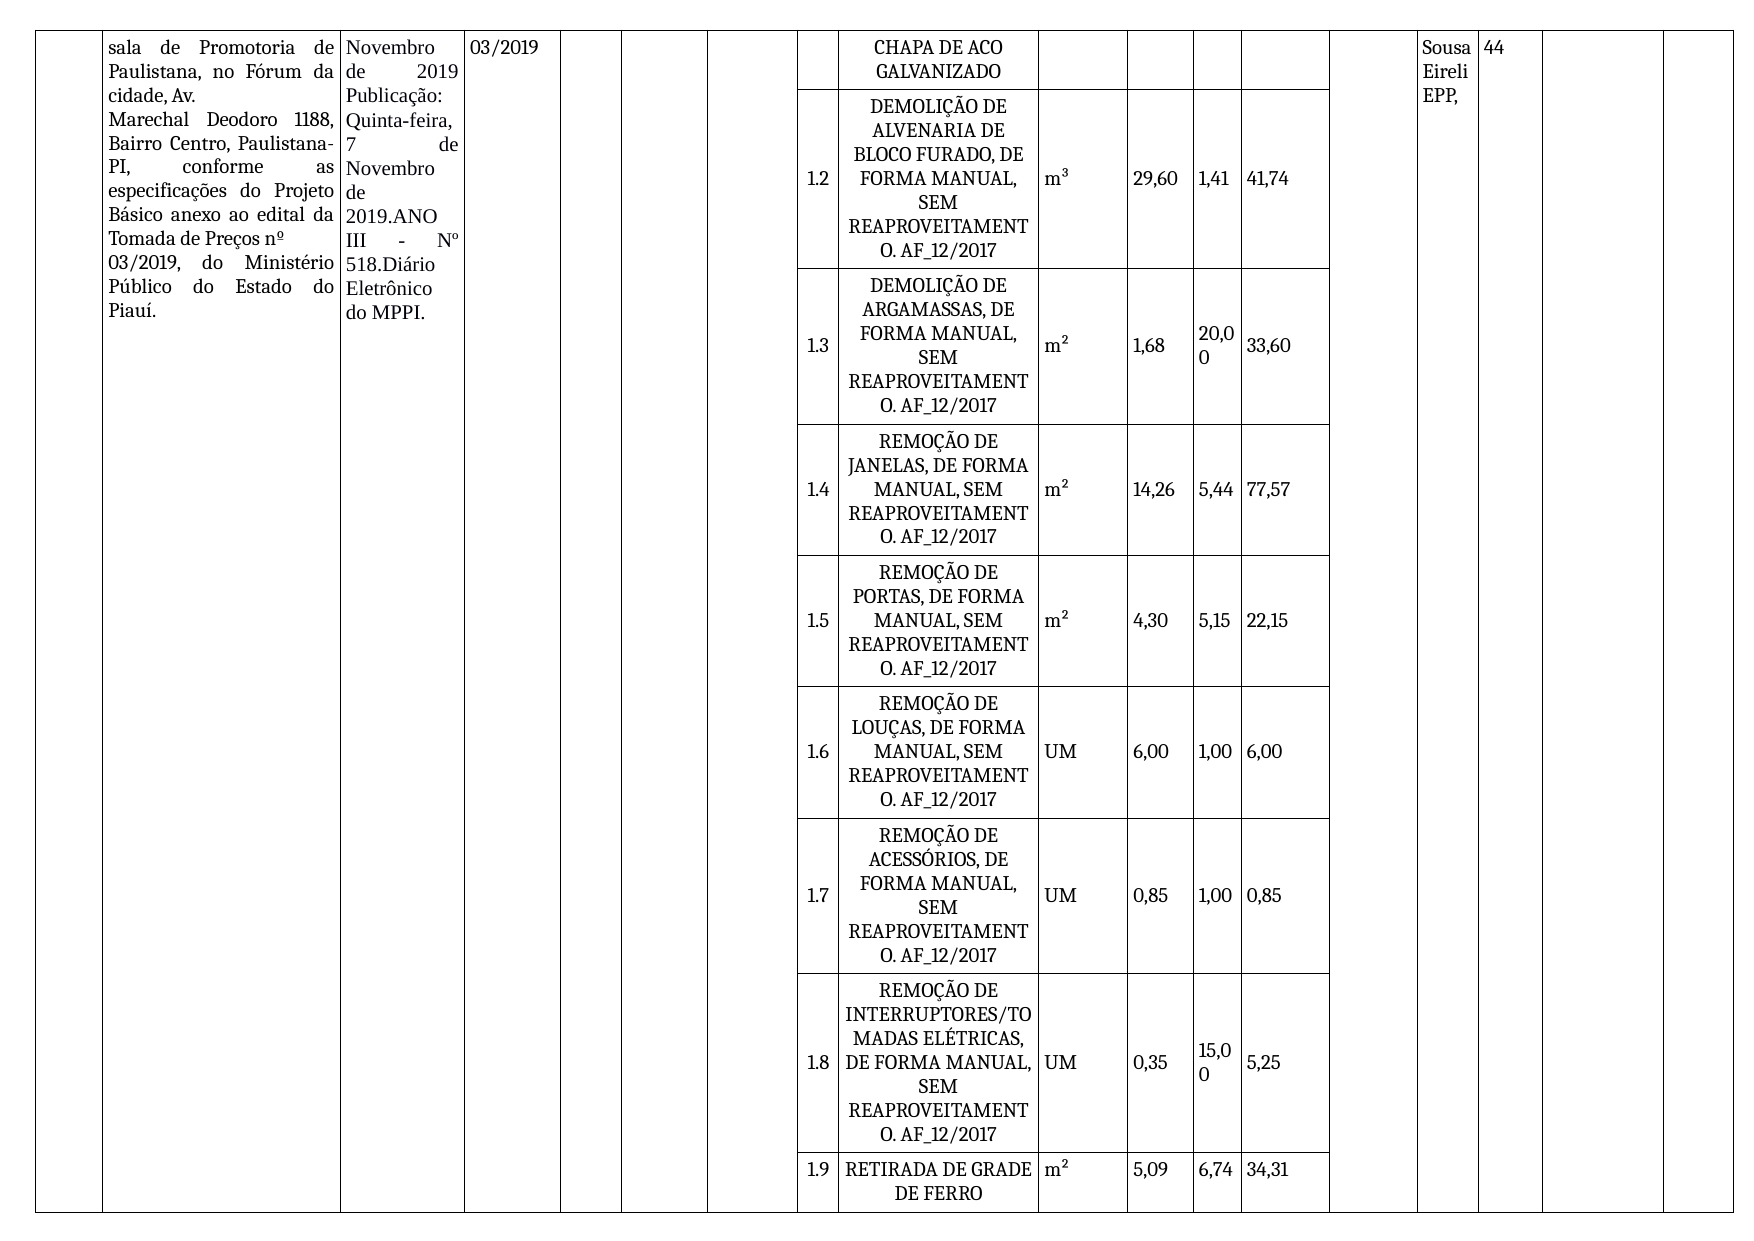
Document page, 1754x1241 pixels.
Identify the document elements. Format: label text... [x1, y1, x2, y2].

table_cell m² [1039, 556, 1127, 686]
table_cell 1.2 [798, 90, 838, 268]
table_cell 1.4 [798, 425, 838, 555]
table_cell 77,57 [1242, 425, 1329, 555]
table_cell [1128, 31, 1193, 89]
table_cell UM [1039, 819, 1127, 973]
table_cell m² [1039, 425, 1127, 555]
table_cell 1,00 [1194, 819, 1241, 973]
table_cell m² [1039, 269, 1127, 423]
table_cell 44 [1479, 31, 1542, 1212]
table_cell 1.8 [798, 974, 838, 1152]
table_cell 5,25 [1242, 974, 1329, 1152]
table_cell 1,68 [1128, 269, 1193, 423]
table_cell 29,60 [1128, 90, 1193, 268]
table_cell UM [1039, 687, 1127, 818]
table_cell 33,60 [1242, 269, 1329, 423]
table_cell 0,85 [1242, 819, 1329, 973]
table_cell 0,85 [1128, 819, 1193, 973]
table_cell 1.3 [798, 269, 838, 423]
table_cell 22,15 [1242, 556, 1329, 686]
table_cell 14,26 [1128, 425, 1193, 555]
table_cell UM [1039, 974, 1127, 1152]
table_cell Sousa Eireli EPP, [1418, 31, 1478, 1212]
table_cell REMOÇÃO DE PORTAS, DE FORMA MANUAL, SEM REAPROVEITAMENTO. AF_12/2017 [839, 556, 1038, 686]
table_cell 1.6 [798, 687, 838, 818]
table_cell 20,00 [1194, 269, 1241, 423]
table_cell RETIRADA DE GRADE DE FERRO [839, 1153, 1038, 1212]
table_cell 6,74 [1194, 1153, 1241, 1212]
table_cell 1,41 [1194, 90, 1241, 268]
table_cell CHAPA DE ACO GALVANIZADO [839, 31, 1038, 89]
table_cell DEMOLIÇÃO DE ALVENARIA DE BLOCO FURADO, DE FORMA MANUAL, SEM REAPROVEITAMENTO. AF_12/2017 [839, 90, 1038, 268]
table_cell [1330, 31, 1417, 1212]
table_cell 6,00 [1242, 687, 1329, 818]
table_cell 0,35 [1128, 974, 1193, 1152]
table_cell [561, 31, 621, 1212]
table_cell REMOÇÃO DE INTERRUPTORES/TOMADAS ELÉTRICAS, DE FORMA MANUAL, SEM REAPROVEITAMENTO. AF_12/2017 [839, 974, 1038, 1152]
table_cell [36, 31, 102, 1212]
table_cell 1.9 [798, 1153, 838, 1212]
table_cell [708, 31, 797, 1212]
table_cell [1242, 31, 1329, 89]
table_cell [1194, 31, 1241, 89]
table_cell m³ [1039, 90, 1127, 268]
table_cell 4,30 [1128, 556, 1193, 686]
table_cell sala de Promotoria de Paulistana, no Fórum da cidade, Av. Marechal Deodoro 1188, Bairro Centro, Paulistana-PI, conforme as especificações do Projeto Básico anexo ao edital da Tomada de Preços nº 03/2019, do Ministério Público do Estado do Piauí. [103, 31, 340, 1212]
table_cell [1664, 31, 1733, 1212]
table_cell 1.7 [798, 819, 838, 973]
table_cell [622, 31, 707, 1212]
table_cell [1039, 31, 1127, 89]
table_cell [798, 31, 838, 89]
table_cell m² [1039, 1153, 1127, 1212]
table_cell 15,00 [1194, 974, 1241, 1152]
table_cell Novembro de 2019 Publicação: Quinta-feira, 7 de Novembro de 2019.ANO III - Nº 518.Diário Eletrônico do MPPI. [341, 31, 464, 1212]
table_cell 5,15 [1194, 556, 1241, 686]
table_cell 6,00 [1128, 687, 1193, 818]
table_cell REMOÇÃO DE LOUÇAS, DE FORMA MANUAL, SEM REAPROVEITAMENTO. AF_12/2017 [839, 687, 1038, 818]
table_cell 5,09 [1128, 1153, 1193, 1212]
table_cell 1.5 [798, 556, 838, 686]
table_cell DEMOLIÇÃO DE ARGAMASSAS, DE FORMA MANUAL, SEM REAPROVEITAMENTO. AF_12/2017 [839, 269, 1038, 423]
table_cell 41,74 [1242, 90, 1329, 268]
table_cell 5,44 [1194, 425, 1241, 555]
table_cell [1543, 31, 1663, 1212]
table_cell REMOÇÃO DE JANELAS, DE FORMA MANUAL, SEM REAPROVEITAMENTO. AF_12/2017 [839, 425, 1038, 555]
table_cell 34,31 [1242, 1153, 1329, 1212]
table_cell 03/2019 [465, 31, 560, 1212]
table_cell 1,00 [1194, 687, 1241, 818]
table_cell REMOÇÃO DE ACESSÓRIOS, DE FORMA MANUAL, SEM REAPROVEITAMENTO. AF_12/2017 [839, 819, 1038, 973]
